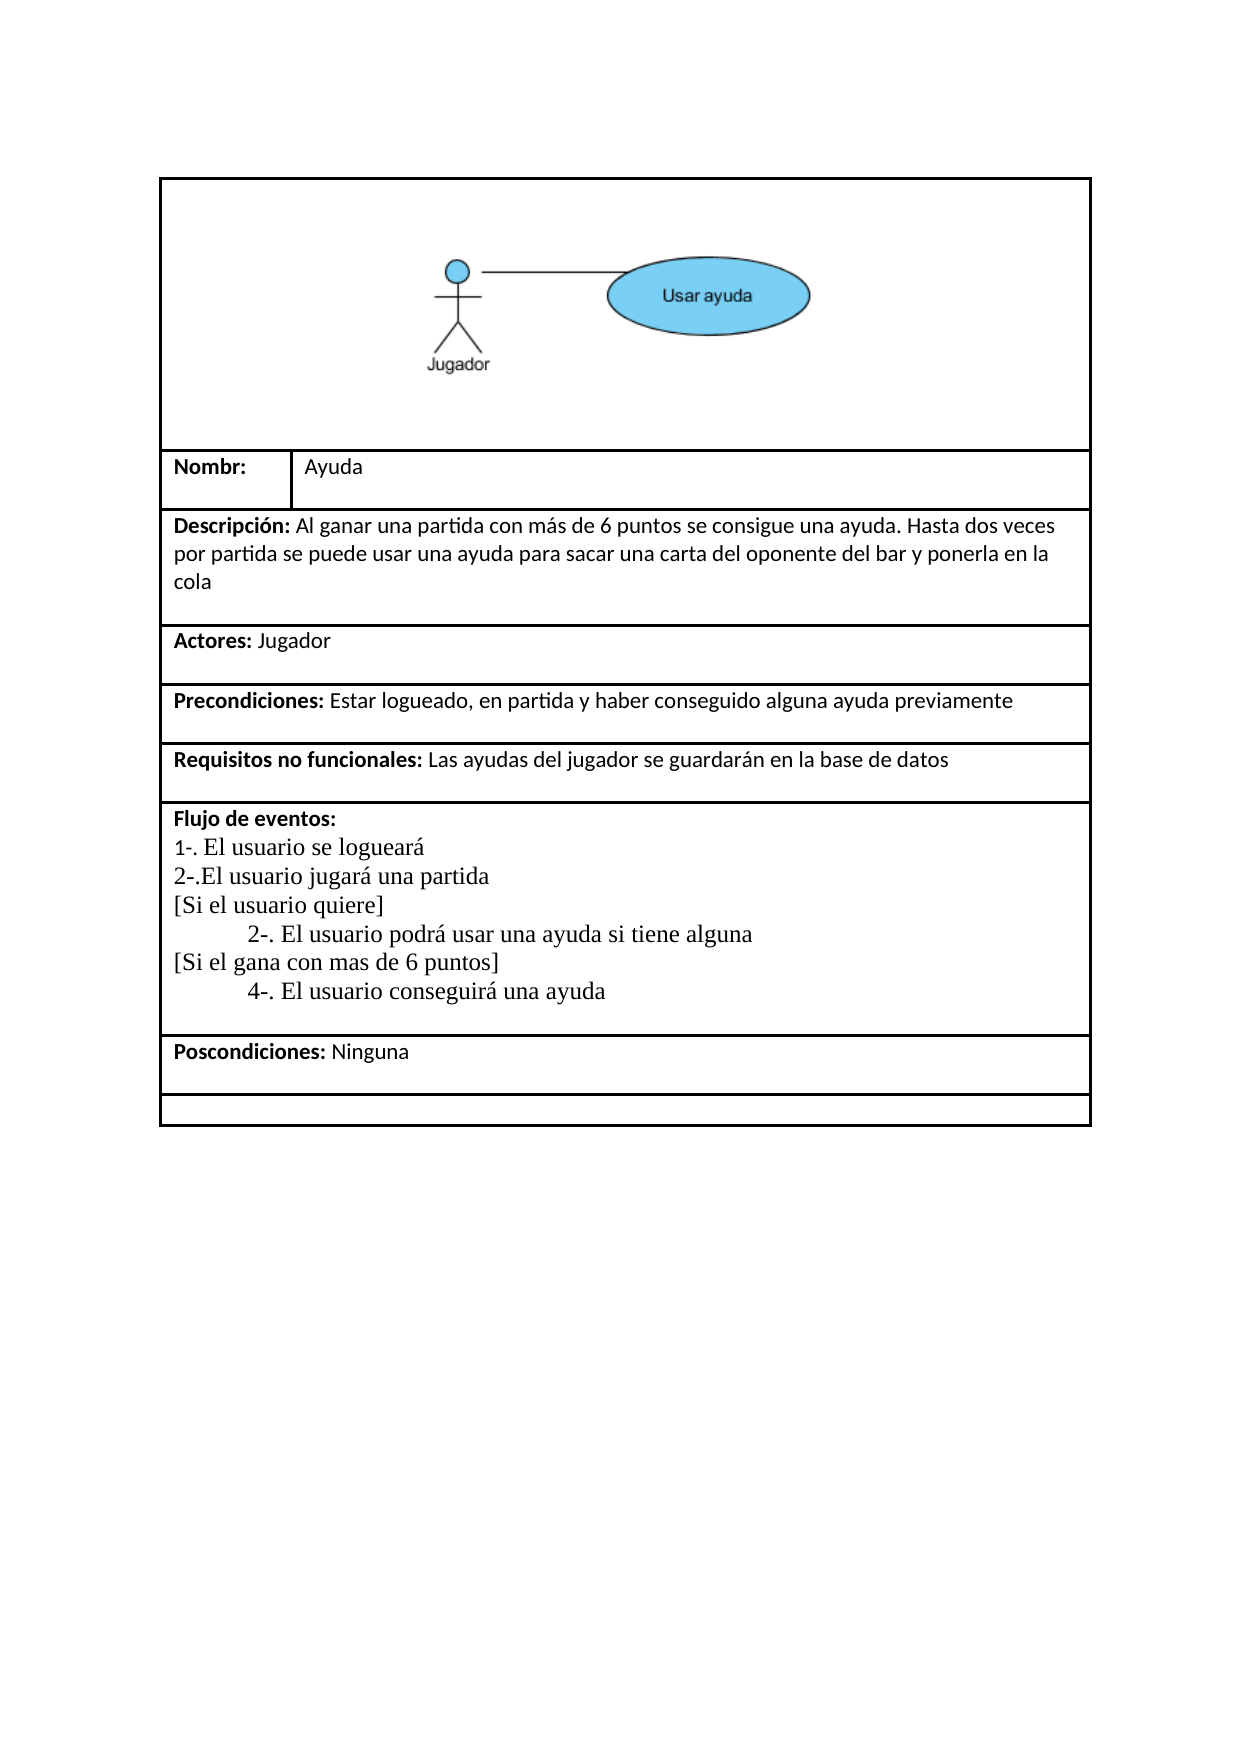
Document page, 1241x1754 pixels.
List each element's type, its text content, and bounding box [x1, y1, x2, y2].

table_cell Precondiciones: Estar logueado, en partida y haber conseguido alguna ayuda previamente [162, 686, 1089, 742]
table_cell Ayuda [293, 452, 1089, 508]
table_cell [162, 1096, 1089, 1124]
table_header [162, 180, 1089, 449]
table_cell Nombr: [162, 452, 290, 508]
table_cell Poscondiciones: Ninguna [162, 1037, 1089, 1093]
table_cell Requisitos no funcionales: Las ayudas del jugador se guardarán en la base de datos [162, 745, 1089, 801]
table_cell Actores: Jugador [162, 627, 1089, 683]
picture [358, 180, 895, 421]
table_cell Flujo de eventos: 1-. El usuario se logueará 2-.El usuario jugará una partida [Si el usuario quiere] 2-. El usuario podrá usar una ayuda si tiene alguna [Si el gana con mas de 6 puntos] 4-. El usuario conseguirá una ayuda [162, 804, 1089, 1034]
table_cell Descripción: Al ganar una partida con más de 6 puntos se consigue una ayuda. Hasta dos veces por partida se puede usar una ayuda para sacar una carta del oponente del bar y ponerla en la cola [162, 511, 1089, 623]
